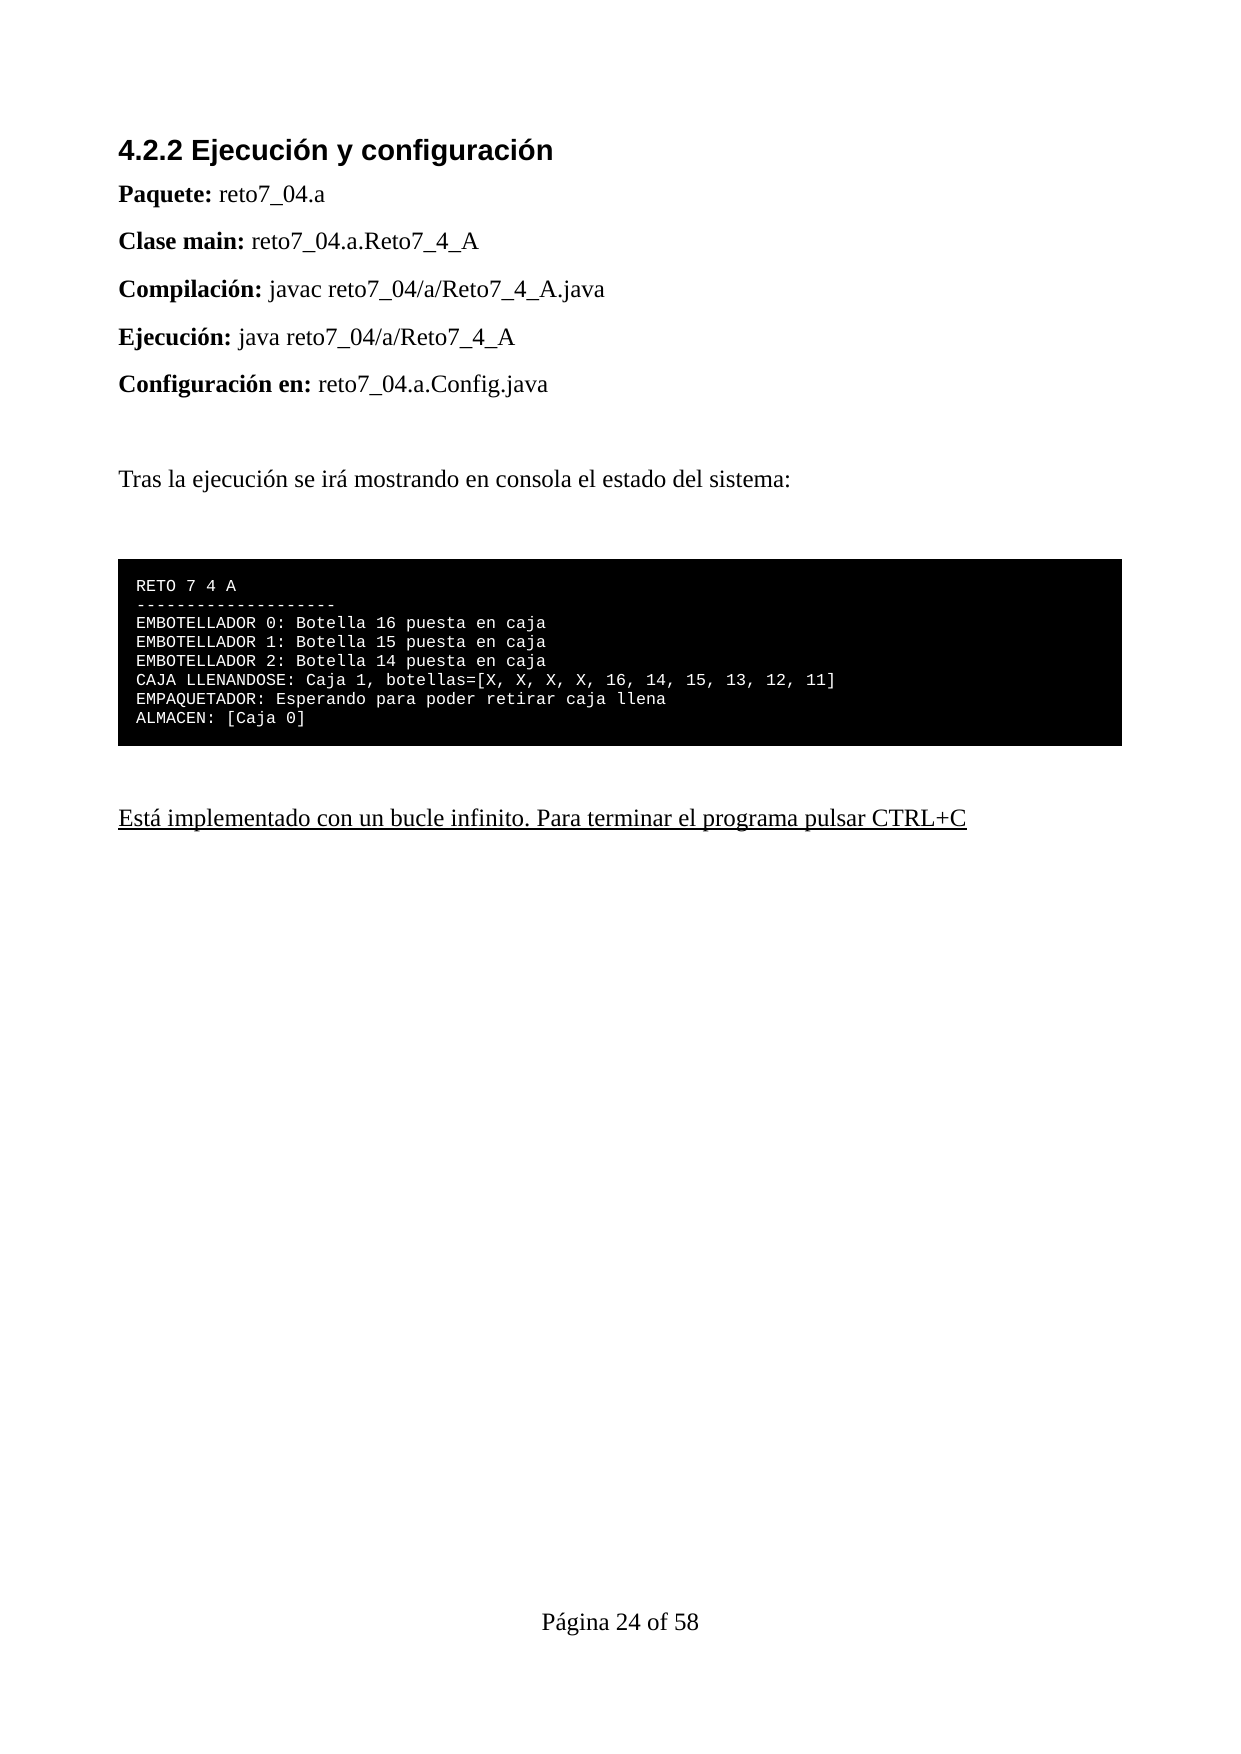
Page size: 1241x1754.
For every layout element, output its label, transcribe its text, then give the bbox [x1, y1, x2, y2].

text Está implementado con un bucle infinito. Para terminar el programa pulsar CTRL+C [118, 803, 1122, 832]
text Clase main: reto7_04.a.Reto7_4_A [118, 226, 1122, 255]
text ALMACEN: [Caja 0] [118, 709, 1122, 746]
text CAJA LLENANDOSE: Caja 1, botellas=[X, X, X, X, 16, 14, 15, 13, 12, 11] [118, 672, 1122, 690]
text EMBOTELLADOR 0: Botella 16 puesta en caja [118, 615, 1122, 634]
text EMBOTELLADOR 2: Botella 14 puesta en caja [118, 653, 1122, 672]
text EMPAQUETADOR: Esperando para poder retirar caja llena [118, 690, 1122, 709]
text Paquete: reto7_04.a [118, 179, 1122, 207]
text Tras la ejecución se irá mostrando en consola el estado del sistema: [118, 464, 1122, 493]
text -------------------- [118, 596, 1122, 615]
text RETO 7 4 A [118, 559, 1122, 596]
text Configuración en: reto7_04.a.Config.java [118, 369, 1122, 398]
subtitle 4.2.2 Ejecución y configuración [118, 133, 1122, 166]
text EMBOTELLADOR 1: Botella 15 puesta en caja [118, 634, 1122, 653]
text Ejecución: java reto7_04/a/Reto7_4_A [118, 322, 1122, 350]
text Compilación: javac reto7_04/a/Reto7_4_A.java [118, 274, 1122, 303]
